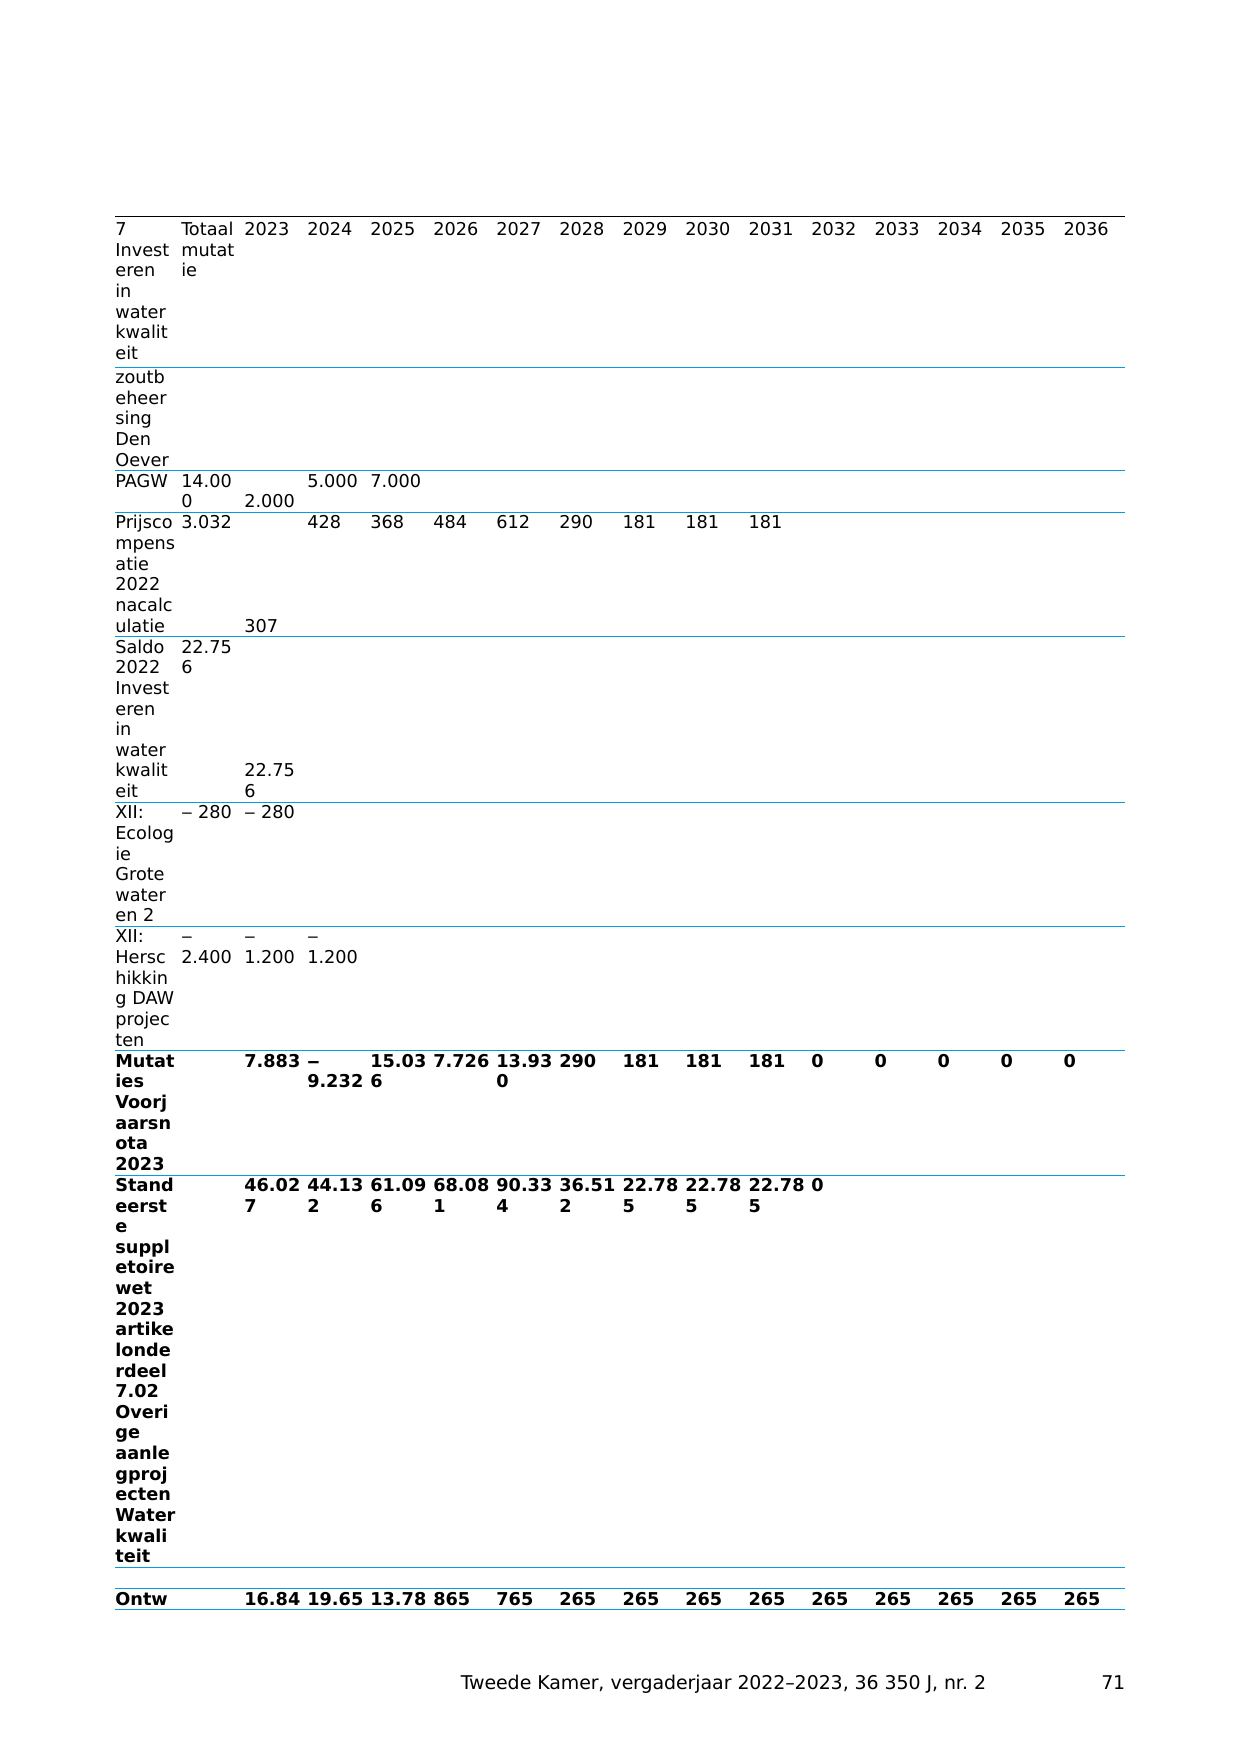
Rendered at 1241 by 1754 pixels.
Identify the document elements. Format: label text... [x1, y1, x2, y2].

table_cell 290 [556, 513, 619, 636]
table_cell 265 [934, 1589, 997, 1609]
table_cell 16.84 [241, 1589, 304, 1609]
table_cell Prijscompensatie 2022 nacalculatie [115, 513, 178, 636]
table_cell 265 [1060, 1589, 1125, 1609]
table_cell 181 [682, 513, 745, 636]
table_cell 0 [808, 1051, 871, 1174]
table_cell [493, 803, 556, 926]
table_cell [682, 368, 745, 470]
table_cell 3.032 [178, 513, 241, 636]
table_cell [556, 927, 619, 1050]
table_cell 22.756 [178, 637, 241, 802]
table_cell 265 [998, 1589, 1060, 1609]
table_cell 0 [808, 1176, 871, 1567]
table_cell 14.000 [178, 471, 241, 512]
table_cell 22.785 [619, 1176, 682, 1567]
table_cell 0 [998, 1051, 1060, 1174]
table_cell [808, 471, 871, 512]
table_cell [430, 1568, 493, 1588]
table_cell [493, 1568, 556, 1588]
table_cell 13.78 [367, 1589, 430, 1609]
table_cell [493, 637, 556, 802]
table_cell [619, 927, 682, 1050]
table_cell 19.65 [304, 1589, 367, 1609]
table_cell 2030 [682, 217, 745, 366]
table_cell [808, 368, 871, 470]
table_cell 90.334 [493, 1176, 556, 1567]
table_cell 7 Investeren in waterkwaliteit [115, 217, 178, 366]
table_cell 484 [430, 513, 493, 636]
table_cell 13.930 [493, 1051, 556, 1174]
table_cell [304, 803, 367, 926]
table_cell [430, 803, 493, 926]
table_cell [556, 803, 619, 926]
table_cell 2.000 [241, 471, 304, 512]
table_cell [556, 368, 619, 470]
table_cell 61.096 [367, 1176, 430, 1567]
table_cell [304, 1568, 367, 1588]
table_cell [493, 368, 556, 470]
table_cell [1060, 513, 1125, 636]
table_cell [430, 637, 493, 802]
table_cell [745, 803, 808, 926]
table_cell 181 [745, 1051, 808, 1174]
table_cell 181 [619, 1051, 682, 1174]
table_cell [745, 637, 808, 802]
table_cell [619, 637, 682, 802]
table_cell [808, 513, 871, 636]
table_cell 368 [367, 513, 430, 636]
table_cell [934, 803, 997, 926]
table_cell [304, 637, 367, 802]
table_cell 2025 [367, 217, 430, 366]
table_cell Ontw [115, 1589, 178, 1609]
table_cell 265 [871, 1589, 934, 1609]
table_cell 0 [871, 1051, 934, 1174]
table_cell [998, 637, 1060, 802]
table_cell ‒ 9.232 [304, 1051, 367, 1174]
table_cell Totaal mutatie [178, 217, 241, 366]
table_cell [934, 637, 997, 802]
table_cell [871, 637, 934, 802]
table_cell [998, 803, 1060, 926]
table_cell 290 [556, 1051, 619, 1174]
table_cell ‒ 280 [178, 803, 241, 926]
table_cell [998, 471, 1060, 512]
table_cell 15.036 [367, 1051, 430, 1174]
table_cell 2032 [808, 217, 871, 366]
table_cell 68.081 [430, 1176, 493, 1567]
table_cell 265 [745, 1589, 808, 1609]
table_cell [619, 1568, 682, 1588]
table_cell [493, 927, 556, 1050]
table_cell [871, 368, 934, 470]
table_cell [998, 1568, 1060, 1588]
table_cell 7.883 [241, 1051, 304, 1174]
table_cell [871, 1176, 934, 1567]
table_cell [871, 803, 934, 926]
table_cell 2033 [871, 217, 934, 366]
table_cell 2023 [241, 217, 304, 366]
table_cell 265 [682, 1589, 745, 1609]
table_cell 5.000 [304, 471, 367, 512]
table_cell [241, 1568, 304, 1588]
table_cell [367, 803, 430, 926]
table_cell [682, 803, 745, 926]
table_cell [682, 471, 745, 512]
table_cell [934, 368, 997, 470]
table_cell [682, 637, 745, 802]
table_cell 2034 [934, 217, 997, 366]
table_cell [430, 368, 493, 470]
table_cell [682, 1568, 745, 1588]
table_cell 612 [493, 513, 556, 636]
table_cell [430, 927, 493, 1050]
table_cell 44.132 [304, 1176, 367, 1567]
table_cell [934, 927, 997, 1050]
table_cell [871, 471, 934, 512]
table_header Tabel 18 [115, 191, 1125, 216]
table_cell [178, 1568, 241, 1588]
table_cell 2031 [745, 217, 808, 366]
table_cell [934, 1568, 997, 1588]
table_cell 181 [619, 513, 682, 636]
table_cell [871, 1568, 934, 1588]
table_cell 2024 [304, 217, 367, 366]
table_cell 265 [808, 1589, 871, 1609]
table_cell [115, 1568, 178, 1588]
table_cell 265 [556, 1589, 619, 1609]
table_cell 22.785 [682, 1176, 745, 1567]
table_cell [367, 637, 430, 802]
table_cell [998, 1176, 1060, 1567]
table_cell [934, 471, 997, 512]
table_cell [934, 1176, 997, 1567]
table_cell [619, 471, 682, 512]
table_cell 2026 [430, 217, 493, 366]
table_cell [808, 637, 871, 802]
table_cell [934, 513, 997, 636]
table_cell [367, 927, 430, 1050]
table_cell [808, 927, 871, 1050]
table_cell 865 [430, 1589, 493, 1609]
table_cell ‒ 2.400 [178, 927, 241, 1050]
table_cell 265 [619, 1589, 682, 1609]
table_cell 22.756 [241, 637, 304, 802]
table_cell [619, 803, 682, 926]
table_cell XII: Herschikking DAW projecten [115, 927, 178, 1050]
table_cell [998, 513, 1060, 636]
table_cell [1060, 637, 1125, 802]
table_cell [556, 1568, 619, 1588]
table_cell [178, 1589, 241, 1609]
table_cell 0 [934, 1051, 997, 1174]
table_cell [1060, 471, 1125, 512]
table_cell [430, 471, 493, 512]
table_cell [304, 368, 367, 470]
table_cell 181 [682, 1051, 745, 1174]
table_cell PAGW [115, 471, 178, 512]
table_cell Stand eerste suppletoire wet 2023 artikelonderdeel 7.02 Overige aanlegprojecten Waterkwaliteit [115, 1176, 178, 1567]
table_cell [745, 471, 808, 512]
table_cell 46.027 [241, 1176, 304, 1567]
table_cell 307 [241, 513, 304, 636]
table_cell [556, 637, 619, 802]
table_cell 181 [745, 513, 808, 636]
table_cell [1060, 1176, 1125, 1567]
table_cell 2028 [556, 217, 619, 366]
table_cell 428 [304, 513, 367, 636]
table_cell 2029 [619, 217, 682, 366]
table_cell [745, 1568, 808, 1588]
table_cell [745, 368, 808, 470]
table_cell [1060, 803, 1125, 926]
table_cell [1060, 1568, 1125, 1588]
table_cell 0 [1060, 1051, 1125, 1174]
table_cell 22.785 [745, 1176, 808, 1567]
table_cell 2036 [1060, 217, 1125, 366]
table_cell [178, 368, 241, 470]
table_cell [1060, 368, 1125, 470]
table_cell [493, 471, 556, 512]
table_cell [1060, 927, 1125, 1050]
table_cell [871, 513, 934, 636]
table_cell 2027 [493, 217, 556, 366]
table_cell ‒ 1.200 [241, 927, 304, 1050]
table_cell 7.000 [367, 471, 430, 512]
table_cell [682, 927, 745, 1050]
table_cell [367, 368, 430, 470]
table_cell ‒ 1.200 [304, 927, 367, 1050]
table_cell 2035 [998, 217, 1060, 366]
table_cell [556, 471, 619, 512]
table_cell [745, 927, 808, 1050]
table_cell [178, 1051, 241, 1174]
table_cell 36.512 [556, 1176, 619, 1567]
table_cell Saldo 2022 Investeren in waterkwaliteit [115, 637, 178, 802]
table_cell [241, 368, 304, 470]
table_cell [178, 1176, 241, 1567]
table_cell [808, 1568, 871, 1588]
table_cell 7.726 [430, 1051, 493, 1174]
table_cell [367, 1568, 430, 1588]
table_cell zoutbeheersing Den Oever [115, 368, 178, 470]
table_cell [619, 368, 682, 470]
table_cell 765 [493, 1589, 556, 1609]
table_cell [998, 927, 1060, 1050]
table_cell [808, 803, 871, 926]
table_cell XII: Ecologie Grote wateren 2 [115, 803, 178, 926]
table_cell ‒ 280 [241, 803, 304, 926]
table_cell [998, 368, 1060, 470]
table_cell [871, 927, 934, 1050]
table_cell Mutaties Voorjaarsnota 2023 [115, 1051, 178, 1174]
